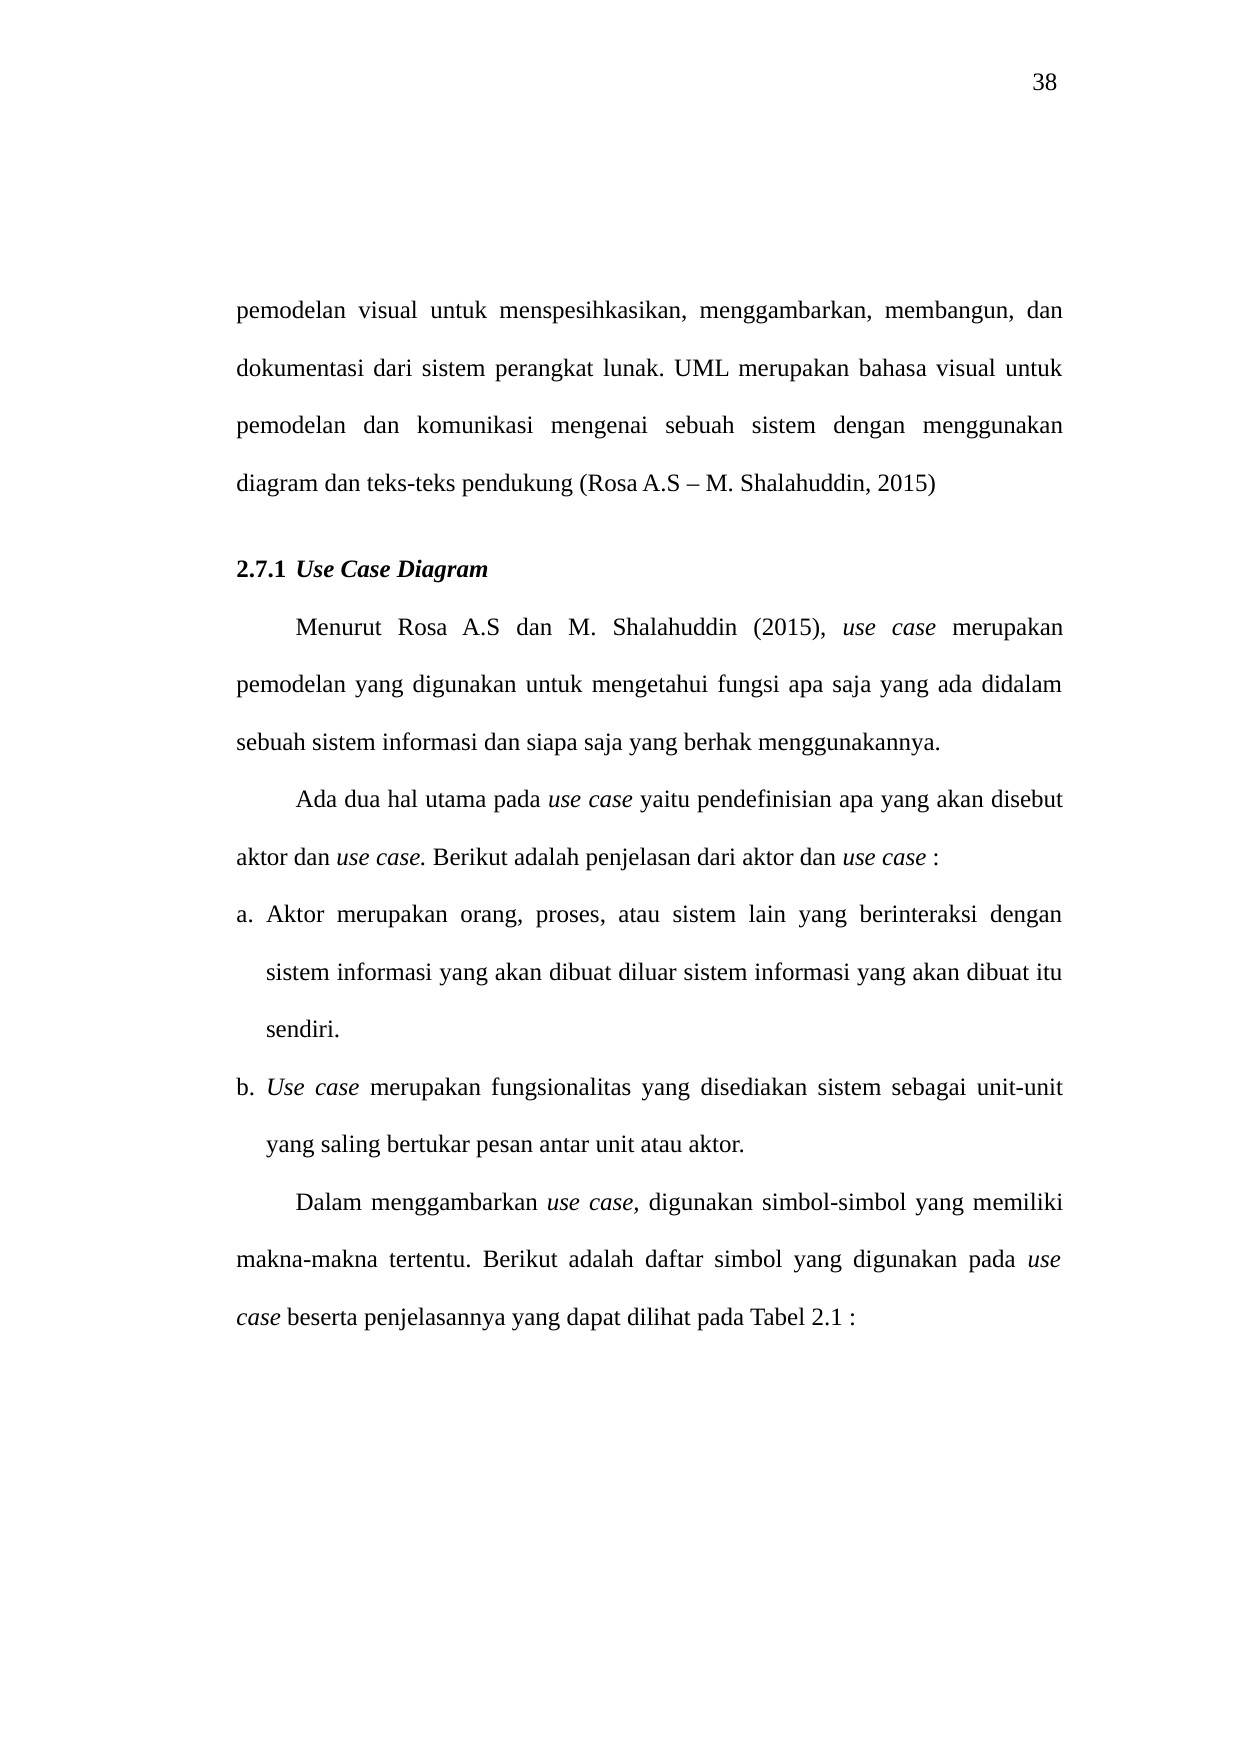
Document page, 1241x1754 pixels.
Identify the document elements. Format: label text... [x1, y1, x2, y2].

text Menurut Rosa A.S dan M. Shalahuddin (2015), use case merupakan pemodelan yang digunakan untuk mengetahui fungsi apa saja yang ada didalam sebuah sistem informasi dan siapa saja yang berhak menggunakannya. [236, 612, 1063, 755]
text Ada dua hal utama pada use case yaitu pendefinisian apa yang akan disebut aktor dan use case. Berikut adalah penjelasan dari aktor dan use case : [236, 784, 1063, 870]
text Dalam menggambarkan use case, digunakan simbol-simbol yang memiliki makna-makna tertentu. Berikut adalah daftar simbol yang digunakan pada use case beserta penjelasannya yang dapat dilihat pada Tabel 2.1 : [236, 1187, 1063, 1330]
list Aktor merupakan orang, proses, atau sistem lain yang berinteraksi dengan sistem informasi yang akan dibuat diluar sistem informasi yang akan dibuat itu sendiri. [236, 899, 1063, 1043]
subtitle 2.7.1 Use Case Diagram [236, 554, 1063, 583]
text pemodelan visual untuk menspesihkasikan, menggambarkan, membangun, dan dokumentasi dari sistem perangkat lunak. UML merupakan bahasa visual untuk pemodelan dan komunikasi mengenai sebuah sistem dengan menggunakan diagram dan teks-teks pendukung (Rosa A.S – M. Shalahuddin, 2015) [236, 295, 1063, 497]
list Use case merupakan fungsionalitas yang disediakan sistem sebagai unit-unit yang saling bertukar pesan antar unit atau aktor. [236, 1072, 1063, 1158]
